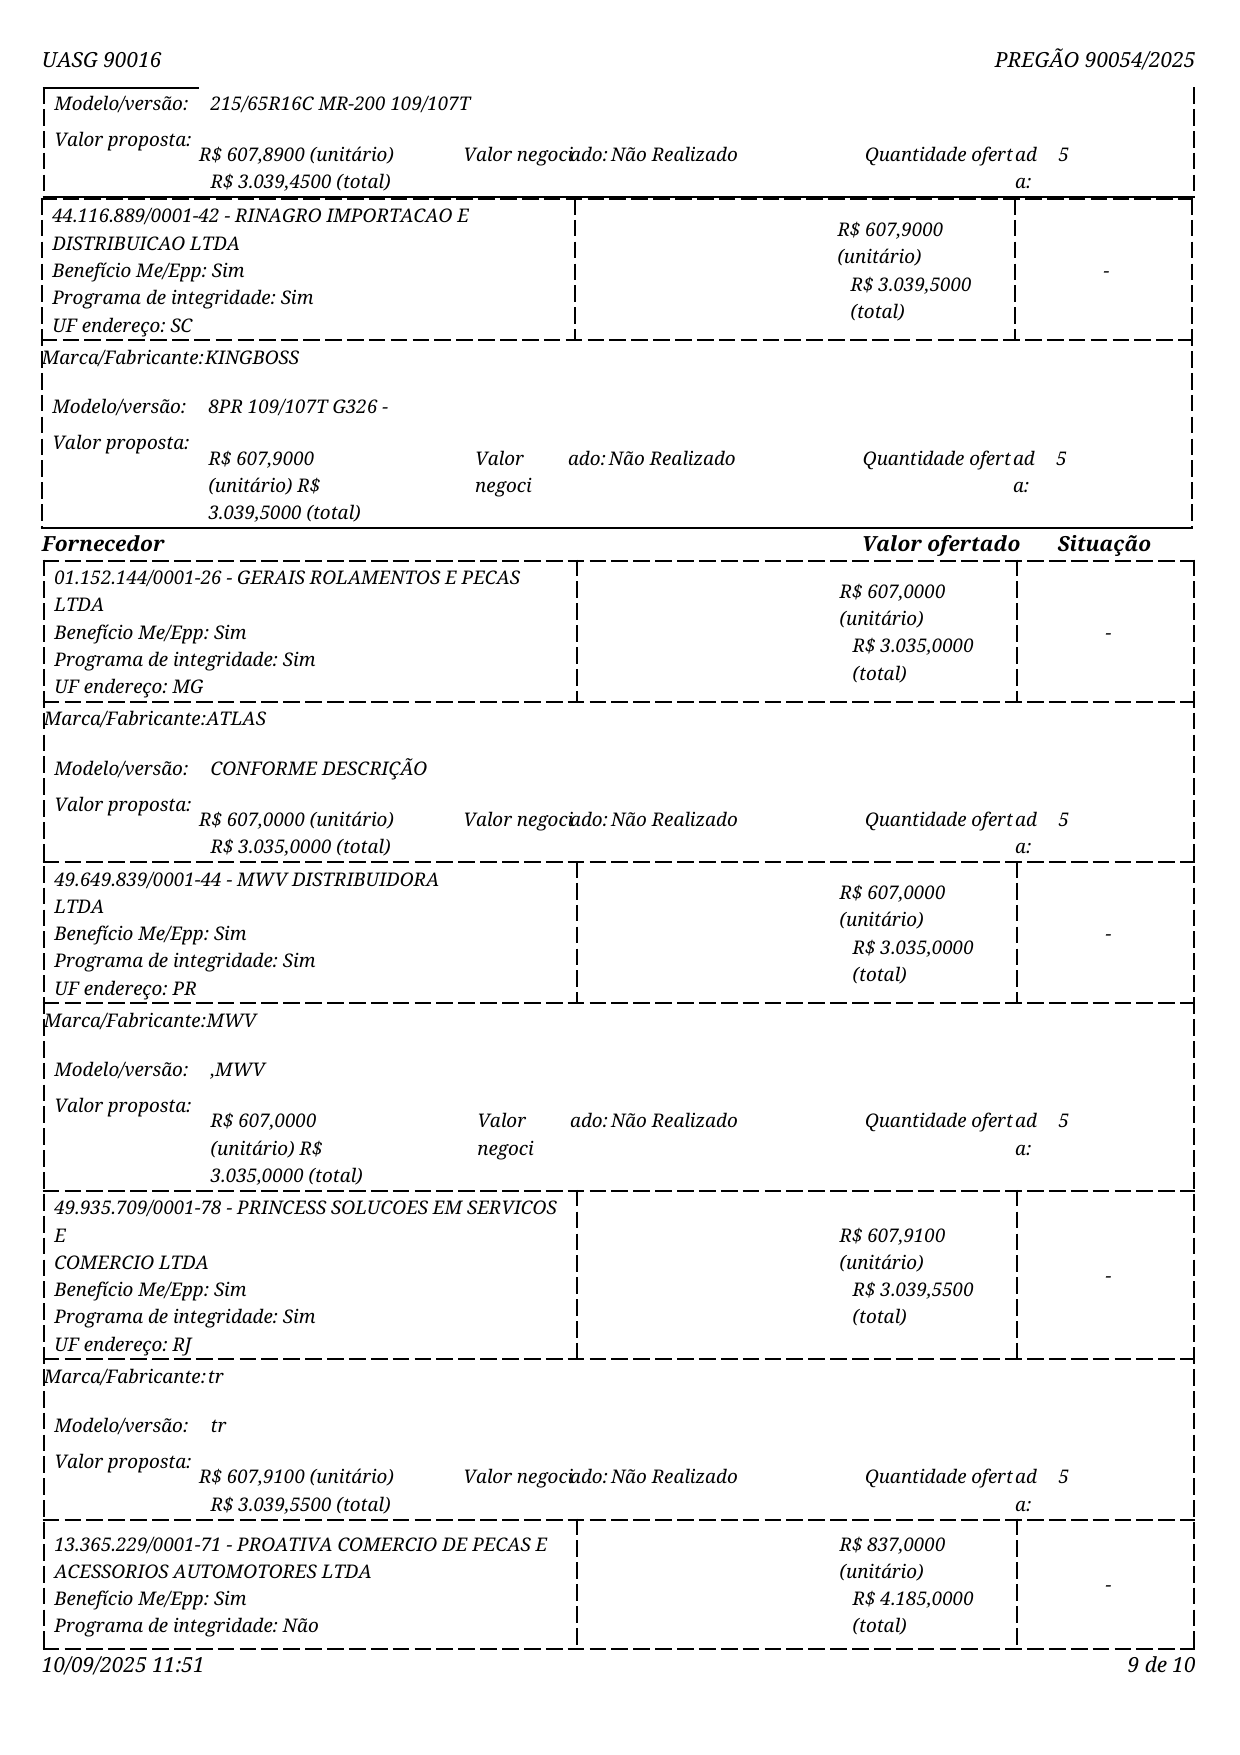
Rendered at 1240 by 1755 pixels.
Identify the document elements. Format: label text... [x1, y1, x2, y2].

table_cell [1015, 391, 1098, 440]
table_cell - [1101, 861, 1194, 1002]
table_cell [577, 1054, 839, 1103]
table_cell [1101, 87, 1194, 136]
table_cell - [1101, 1519, 1194, 1648]
table_cell ado: Não Realizado [577, 801, 839, 861]
table_header - [1101, 560, 1194, 701]
table_cell Valor negoci [475, 440, 575, 527]
table_cell Quantidade ofert [839, 801, 1017, 861]
table_cell [1101, 1054, 1194, 1103]
table_cell [1099, 339, 1192, 391]
table_cell ado: Não Realizado [577, 1459, 839, 1518]
table_cell R$ 607,0000 (unitário) Valor negoci R$ 3.035,0000 (total) [199, 801, 577, 861]
table_cell R$ 607,0000 (unitário) R$ 3.035,0000 (total) [199, 1103, 477, 1190]
table_cell ado: Não Realizado [577, 1103, 839, 1190]
table_cell Modelo/versão: Valor proposta: [44, 1054, 199, 1190]
table_cell [1101, 1459, 1194, 1518]
table_cell 5 [1048, 1459, 1101, 1518]
table_cell [475, 391, 575, 440]
table_cell [577, 1519, 839, 1648]
table_cell [1017, 1410, 1101, 1459]
table_header 44.116.889/0001-42 - RINAGRO IMPORTACAO E DISTRIBUICAO LTDA Benefício Me/Epp: Sim Programa de integridade: Sim UF endereço: SC [42, 198, 475, 339]
table_cell tr [199, 1410, 577, 1459]
table_cell 215/65R16C MR-200 109/107T [199, 87, 577, 136]
table_cell [837, 391, 1014, 440]
table_cell R$ 607,9100 (unitário) Valor negoci R$ 3.039,5500 (total) [199, 1459, 577, 1518]
table_cell [1099, 440, 1192, 527]
table_cell [577, 87, 839, 136]
table_cell Modelo/versão: Valor proposta: [42, 391, 197, 527]
table_cell ado: Não Realizado [577, 136, 839, 196]
table_cell Quantidade ofert [839, 1103, 1017, 1190]
table_cell ,MWV [199, 1054, 477, 1103]
table_cell R$ 607,9000 (unitário) R$ 3.039,5000 (total) [197, 440, 475, 527]
table_cell [477, 1002, 577, 1054]
table_cell [575, 391, 837, 440]
table_cell [477, 861, 577, 1002]
table_cell [477, 1054, 577, 1103]
table_cell [1017, 1358, 1101, 1410]
table_cell [577, 1190, 839, 1358]
table_cell [577, 752, 839, 801]
table_cell R$ 607,0000 (unitário) R$ 3.035,0000 (total) [839, 861, 1017, 1002]
table_header - [1099, 198, 1192, 339]
table_header R$ 607,0000 (unitário) R$ 3.035,0000 (total) [839, 560, 1017, 701]
table_cell [1101, 1358, 1194, 1410]
table_cell [1101, 801, 1194, 861]
table_cell [839, 1054, 1017, 1103]
table_cell [1017, 701, 1101, 752]
table_cell 49.649.839/0001-44 - MWV DISTRIBUIDORA LTDA Benefício Me/Epp: Sim Programa de integridade: Sim UF endereço: PR [44, 861, 477, 1002]
table_cell Marca/Fabricante: KINGBOSS [42, 339, 475, 391]
table_cell ada: [1017, 801, 1048, 861]
table_cell [1101, 136, 1194, 196]
table_cell R$ 837,0000 (unitário) R$ 4.185,0000 (total) [839, 1519, 1017, 1648]
table_cell ada: [1015, 440, 1046, 527]
table_cell Marca/Fabricante: MWV [44, 1002, 477, 1054]
table_cell [1101, 701, 1194, 752]
table_cell Quantidade ofert [839, 1459, 1017, 1518]
table_cell 13.365.229/0001-71 - PROATIVA COMERCIO DE PECAS E ACESSORIOS AUTOMOTORES LTDA Benefício Me/Epp: Sim Programa de integridade: Não [44, 1519, 577, 1648]
table_cell Marca/Fabricante: tr [44, 1358, 577, 1410]
table_cell Modelo/versão: Valor proposta: [44, 1410, 199, 1518]
table_cell [577, 1002, 839, 1054]
table_cell [575, 339, 837, 391]
table_cell [1017, 1054, 1101, 1103]
table_cell [1017, 752, 1101, 801]
table_cell - [1101, 1190, 1194, 1358]
table_cell R$ 607,9100 (unitário) R$ 3.039,5500 (total) [839, 1190, 1017, 1358]
table_cell [839, 1358, 1017, 1410]
table_cell [577, 1410, 839, 1459]
table_cell [1017, 1002, 1101, 1054]
table_cell [837, 339, 1014, 391]
table_cell [1017, 87, 1101, 136]
table_cell [1099, 391, 1192, 440]
table_cell [839, 1410, 1017, 1459]
table_header [1017, 560, 1101, 701]
table_cell ada: [1017, 136, 1048, 196]
table_cell [577, 701, 839, 752]
table_cell [1017, 1519, 1101, 1648]
table_cell Quantidade ofert [839, 136, 1017, 196]
table_cell 5 [1048, 801, 1101, 861]
table_cell [1101, 752, 1194, 801]
table_cell 8PR 109/107T G326 - [197, 391, 475, 440]
table_cell [839, 1002, 1017, 1054]
text Fornecedor Valor ofertado Situação [42, 529, 1198, 557]
table_cell 49.935.709/0001-78 - PRINCESS SOLUCOES EM SERVICOS E COMERCIO LTDA Benefício Me/Epp: Sim Programa de integridade: Sim UF endereço: RJ [44, 1190, 577, 1358]
table_cell [577, 1358, 839, 1410]
table_cell [839, 752, 1017, 801]
table_cell [1101, 1103, 1194, 1190]
table_cell [1017, 861, 1101, 1002]
table_cell Modelo/versão: Valor proposta: [44, 89, 199, 196]
table_cell ado: Não Realizado [575, 440, 837, 527]
table_cell 5 [1048, 1103, 1101, 1190]
table_cell CONFORME DESCRIÇÃO [199, 752, 577, 801]
table_header [575, 198, 837, 339]
table_cell [1101, 1002, 1194, 1054]
table_header [577, 560, 839, 701]
table_cell [839, 701, 1017, 752]
table_cell [1015, 339, 1098, 391]
table_cell 5 [1046, 440, 1098, 527]
table_cell [1101, 1410, 1194, 1459]
table_header R$ 607,9000 (unitário) R$ 3.039,5000 (total) [837, 198, 1014, 339]
table_cell Marca/Fabricante: ATLAS [44, 701, 577, 752]
table_cell [475, 339, 575, 391]
table_cell 5 [1048, 136, 1101, 196]
table_cell [577, 861, 839, 1002]
table_cell [1017, 1190, 1101, 1358]
table_cell ada: [1017, 1459, 1048, 1518]
table_header 01.152.144/0001-26 - GERAIS ROLAMENTOS E PECAS LTDA Benefício Me/Epp: Sim Programa de integridade: Sim UF endereço: MG [44, 560, 577, 701]
table_cell R$ 607,8900 (unitário) Valor negoci R$ 3.039,4500 (total) [199, 136, 577, 196]
table_cell Modelo/versão: Valor proposta: [44, 752, 199, 861]
table_cell Valor negoci [477, 1103, 577, 1190]
table_cell [839, 87, 1017, 136]
table_header [1015, 198, 1098, 339]
table_header [475, 198, 575, 339]
table_cell Quantidade ofert [837, 440, 1014, 527]
table_cell ada: [1017, 1103, 1048, 1190]
